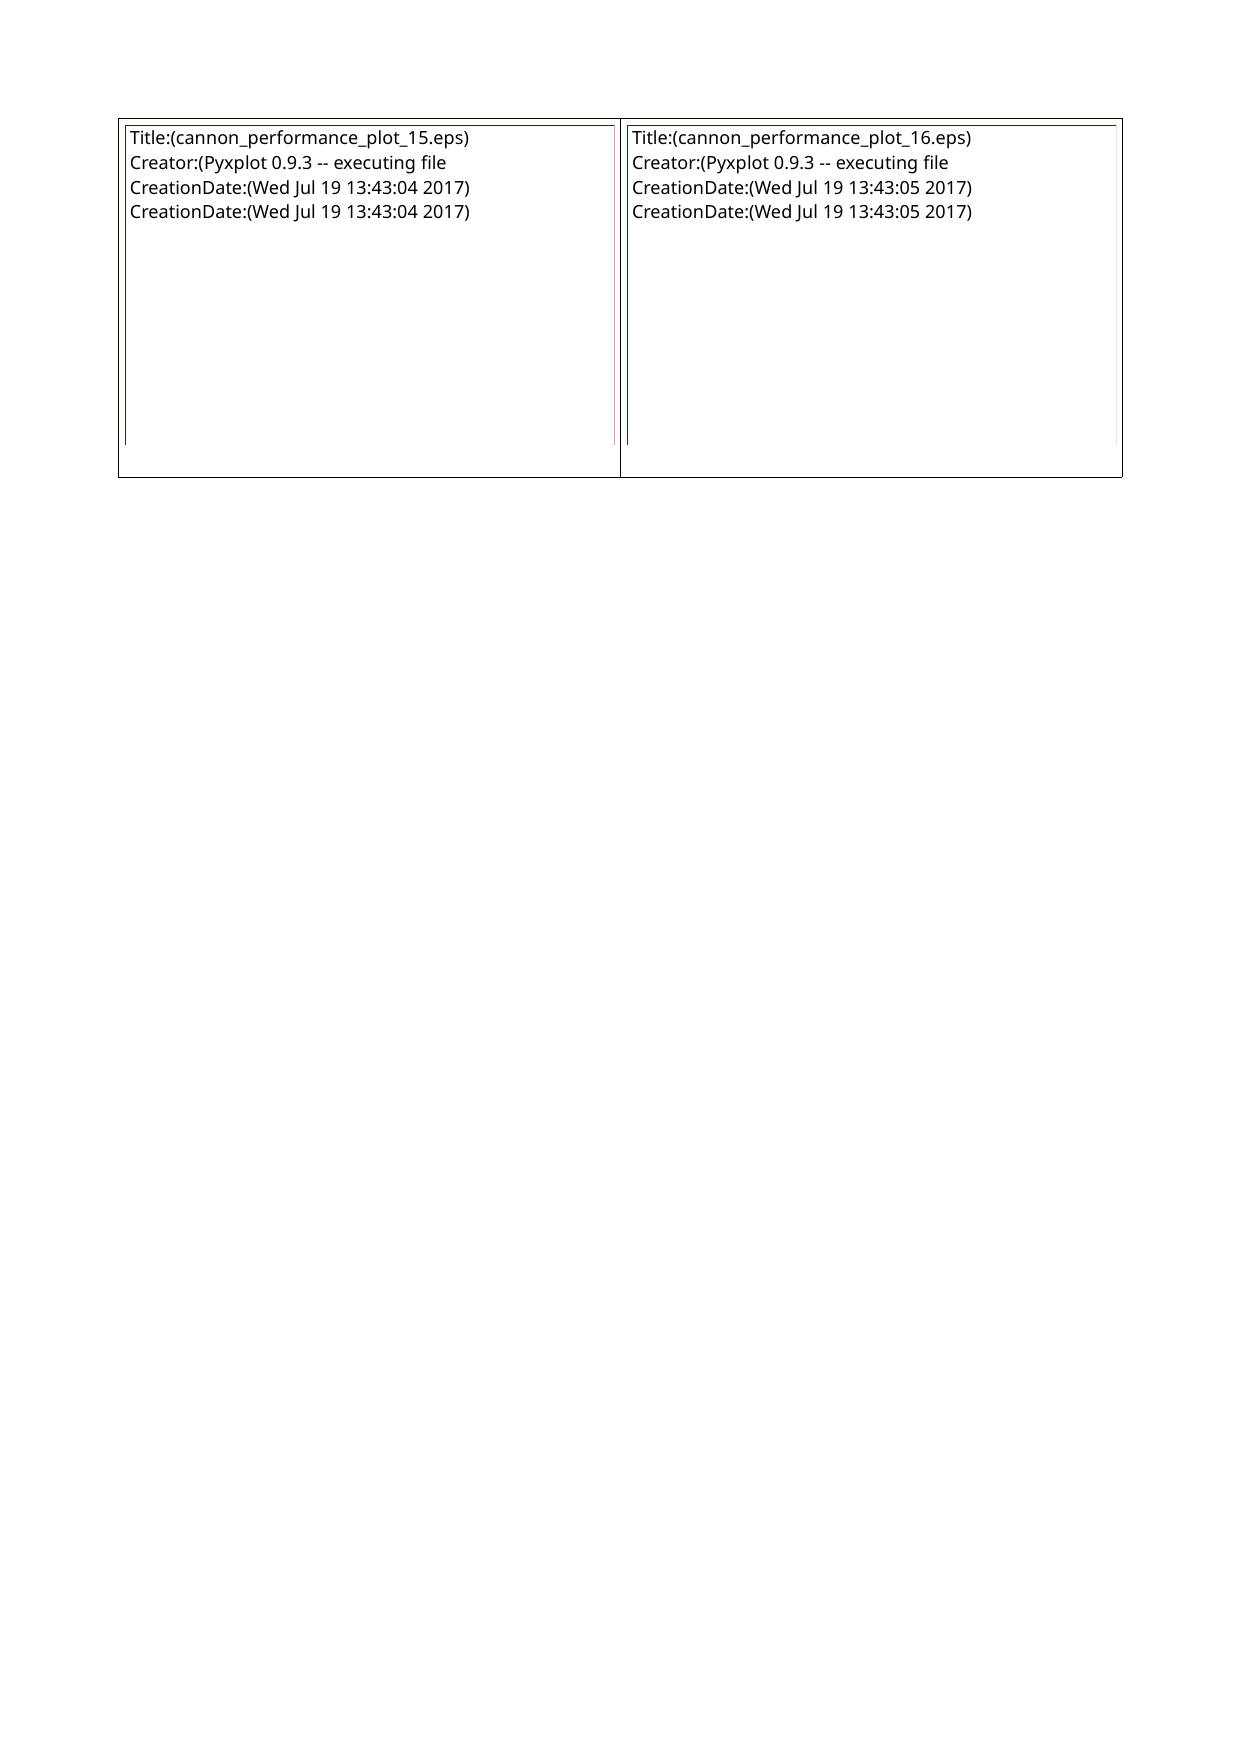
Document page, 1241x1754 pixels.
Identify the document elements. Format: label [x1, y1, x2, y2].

table_cell [621, 119, 1122, 477]
table_cell [119, 119, 620, 477]
